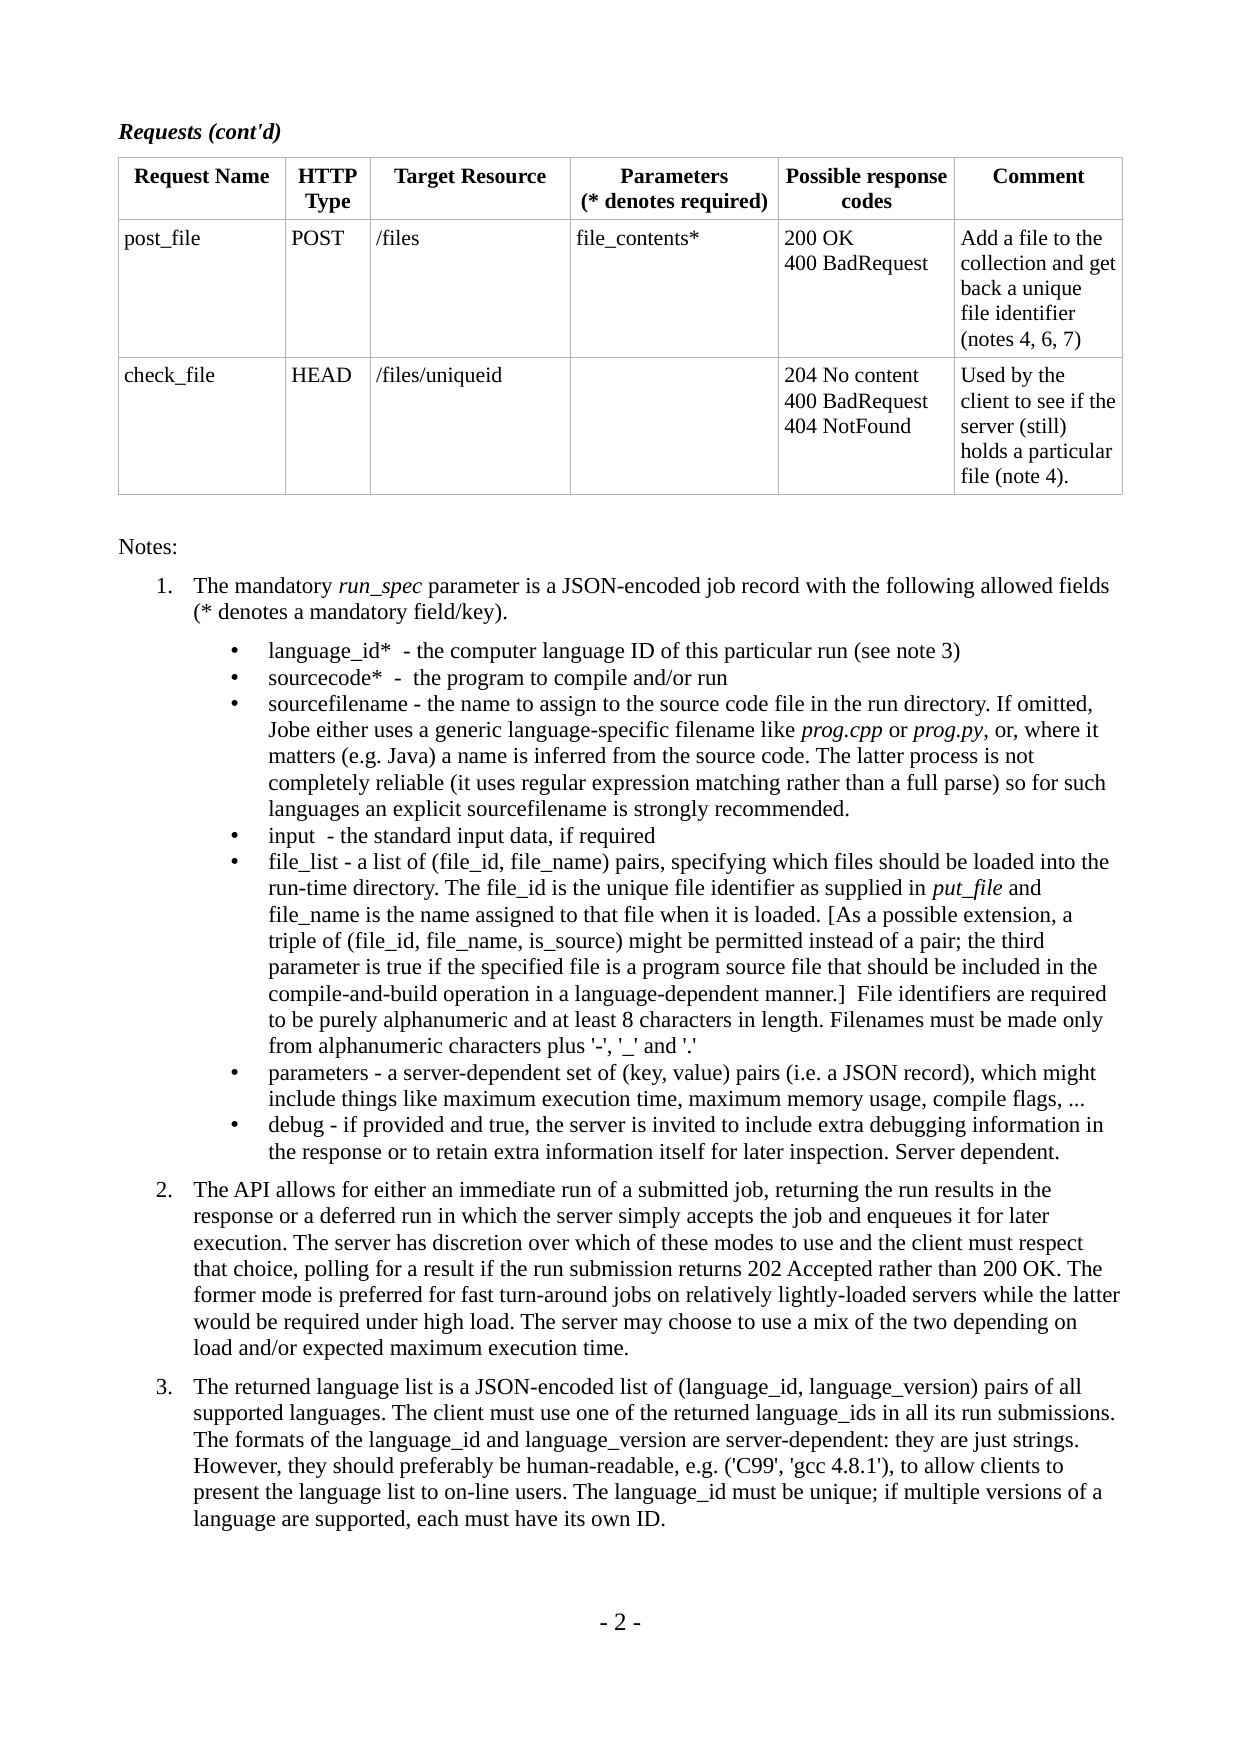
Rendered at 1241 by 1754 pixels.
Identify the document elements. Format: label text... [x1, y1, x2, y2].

table_cell POST [286, 220, 370, 357]
table_header Request Name [119, 158, 285, 219]
table_cell post_file [119, 220, 285, 357]
list input - the standard input data, if required [231, 822, 1122, 848]
list sourcefilename - the name to assign to the source code file in the run directory. If omitted, Jobe either uses a generic language-specific filename like prog.cpp or prog.py, or, where it matters (e.g. Java) a name is inferred from the source code. The latter process is not completely reliable (it uses regular expression matching rather than a full parse) so for such languages an explicit sourcefilename is strongly recommended. [231, 690, 1122, 822]
table_header HTTP Type [286, 158, 370, 219]
table_cell HEAD [286, 358, 370, 494]
text Notes: [118, 533, 1122, 559]
list parameters - a server-dependent set of (key, value) pairs (i.e. a JSON record), which might include things like maximum execution time, maximum memory usage, compile flags, ... [231, 1059, 1122, 1112]
table_cell Add a file to the collection and get back a unique file identifier (notes 4, 6, 7) [955, 220, 1122, 357]
table_cell 200 OK 400 BadRequest [779, 220, 954, 357]
table_cell /files [371, 220, 570, 357]
list The API allows for either an immediate run of a submitted job, returning the run results in the response or a deferred run in which the server simply accepts the job and enqueues it for later execution. The server has discretion over which of these modes to use and the client must respect that choice, polling for a result if the run submission returns 202 Accepted rather than 200 OK. The former mode is preferred for fast turn-around jobs on relatively lightly-loaded servers while the latter would be required under high load. The server may choose to use a mix of the two depending on load and/or expected maximum execution time. [156, 1176, 1122, 1361]
table_cell [571, 358, 778, 494]
table_header Parameters (* denotes required) [571, 158, 778, 219]
table_header Possible response codes [779, 158, 954, 219]
list debug - if provided and true, the server is invited to include extra debugging information in the response or to retain extra information itself for later inspection. Server dependent. [231, 1112, 1122, 1164]
table_cell Used by the client to see if the server (still) holds a particular file (note 4). [955, 358, 1122, 494]
table_header Comment [955, 158, 1122, 219]
table_cell 204 No content 400 BadRequest 404 NotFound [779, 358, 954, 494]
table_cell file_contents* [571, 220, 778, 357]
list sourcecode* - the program to compile and/or run [231, 663, 1122, 690]
table_cell /files/uniqueid [371, 358, 570, 494]
list The returned language list is a JSON-encoded list of (language_id, language_version) pairs of all supported languages. The client must use one of the returned language_ids in all its run submissions. The formats of the language_id and language_version are server-dependent: they are just strings. However, they should preferably be human-readable, e.g. ('C99', 'gcc 4.8.1'), to allow clients to present the language list to on-line users. The language_id must be unique; if multiple versions of a language are supported, each must have its own ID. [156, 1373, 1122, 1531]
text Requests (cont'd) [118, 118, 1122, 144]
table_cell check_file [119, 358, 285, 494]
list The mandatory run_spec parameter is a JSON-encoded job record with the following allowed fields (* denotes a mandatory field/key). [156, 572, 1122, 625]
list file_list - a list of (file_id, file_name) pairs, specifying which files should be loaded into the run-time directory. The file_id is the unique file identifier as supplied in put_file and file_name is the name assigned to that file when it is loaded. [As a possible extension, a triple of (file_id, file_name, is_source) might be permitted instead of a pair; the third parameter is true if the specified file is a program source file that should be included in the compile-and-build operation in a language-dependent manner.] File identifiers are required to be purely alphanumeric and at least 8 characters in length. Filenames must be made only from alphanumeric characters plus '-', '_' and '.' [231, 848, 1122, 1059]
list language_id* - the computer language ID of this particular run (see note 3) [231, 637, 1122, 663]
table_header Target Resource [371, 158, 570, 219]
